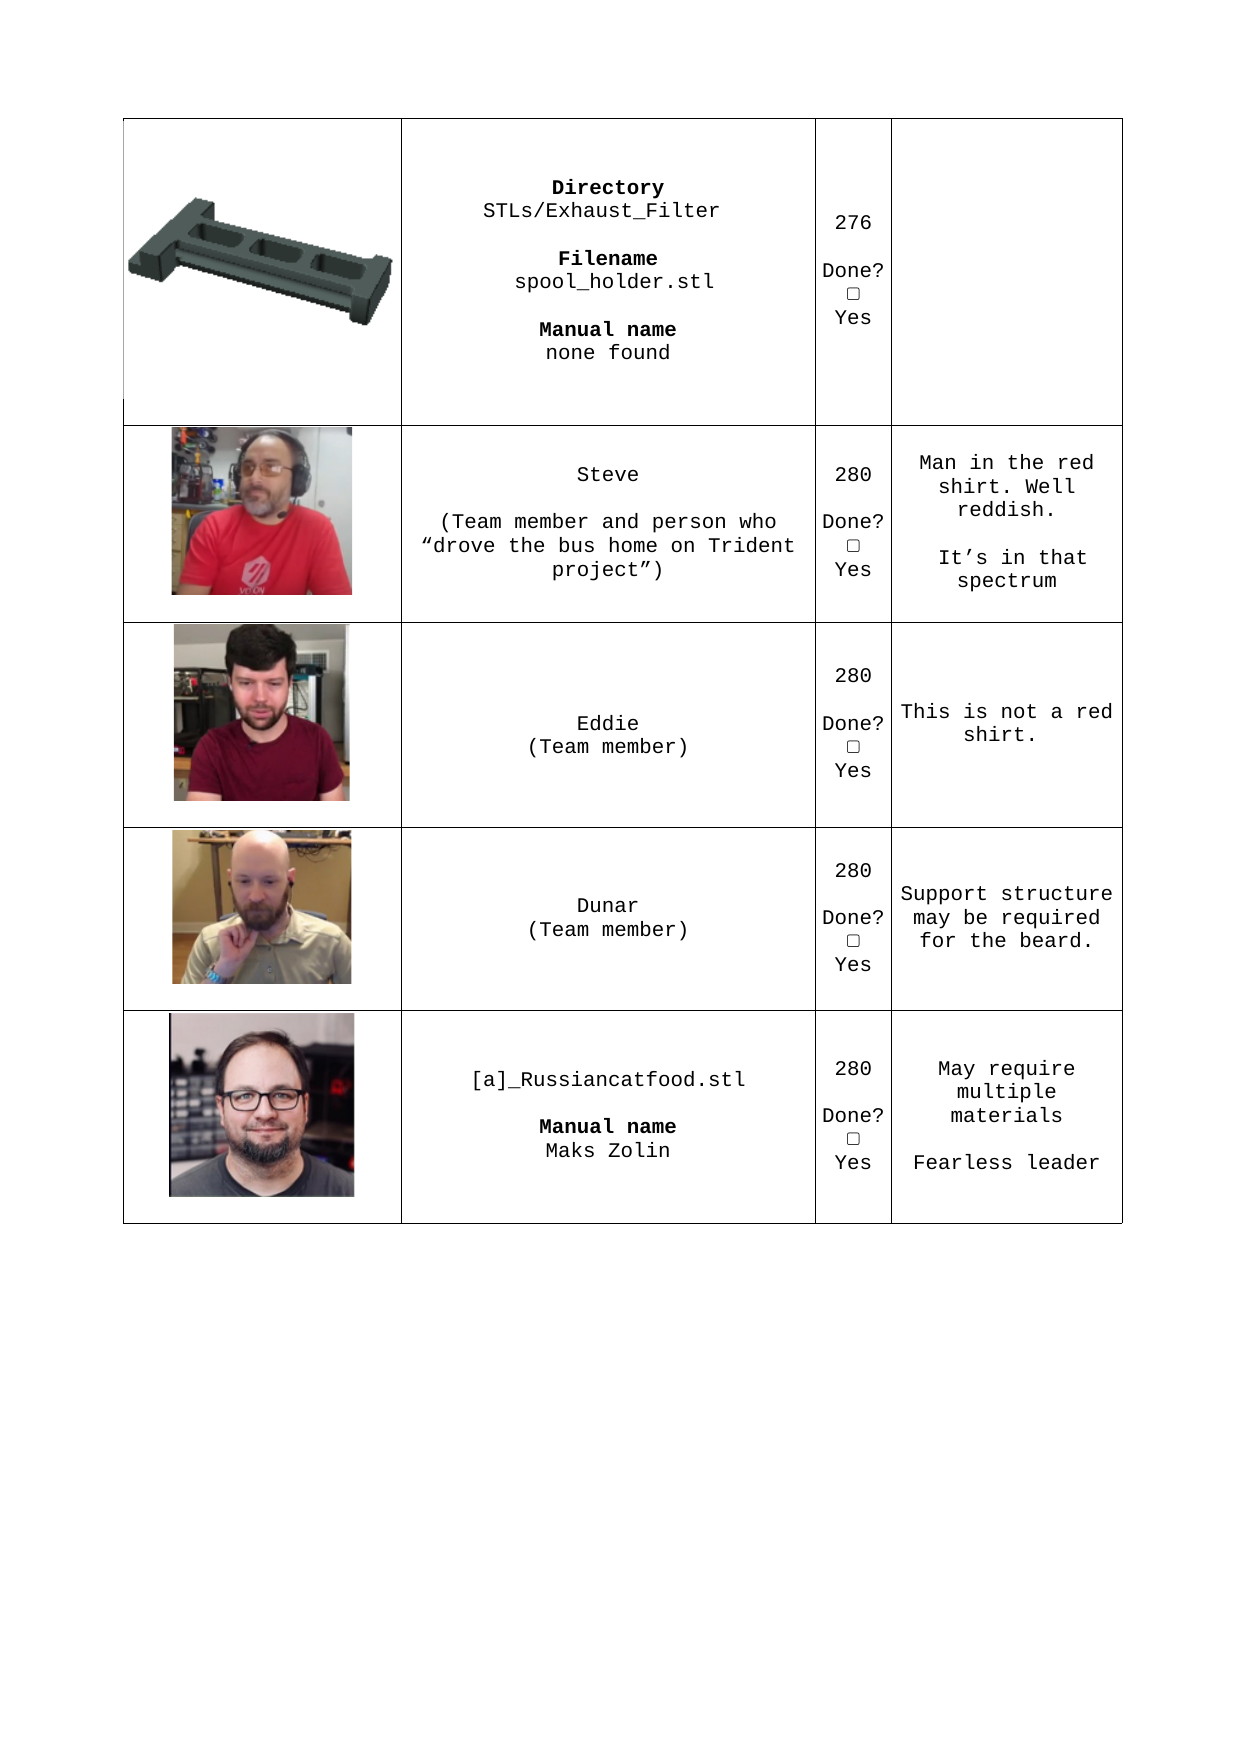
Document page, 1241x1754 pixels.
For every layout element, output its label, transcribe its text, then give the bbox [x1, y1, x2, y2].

table_cell May require multiple materials Fearless leader [892, 1011, 1122, 1223]
table_cell [892, 119, 1122, 425]
picture [173, 624, 350, 801]
table_cell Steve (Team member and person who “drove the bus home on Trident project”) [402, 426, 815, 622]
table_cell [124, 623, 401, 827]
table_cell 276 Done? ▢ Yes [816, 119, 891, 425]
table_cell 280 Done? ▢ Yes [816, 426, 891, 622]
table_cell Dunar (Team member) [402, 828, 815, 1010]
picture [123, 121, 401, 399]
table_cell This is not a red shirt. [892, 623, 1122, 827]
table_cell [124, 828, 401, 1010]
table_cell Man in the red shirt. Well reddish. It’s in that spectrum [892, 426, 1122, 622]
table_cell 280 Done? ▢ Yes [816, 1011, 891, 1223]
table_cell [124, 426, 401, 622]
table_cell [124, 399, 401, 425]
picture [169, 1013, 355, 1197]
table_cell [124, 1011, 401, 1223]
table_cell 280 Done? ▢ Yes [816, 828, 891, 1010]
table_cell Eddie (Team member) [402, 623, 815, 827]
picture [171, 427, 353, 595]
table_cell Directory STLs/Exhaust_Filter Filename spool_holder.stl Manual name none found [402, 119, 815, 425]
table_cell [a]_Russiancatfood.stl Manual name Maks Zolin [402, 1011, 815, 1223]
table_cell 280 Done? ▢ Yes [816, 623, 891, 827]
picture [172, 830, 352, 984]
table_cell Support structure may be required for the beard. [892, 828, 1122, 1010]
